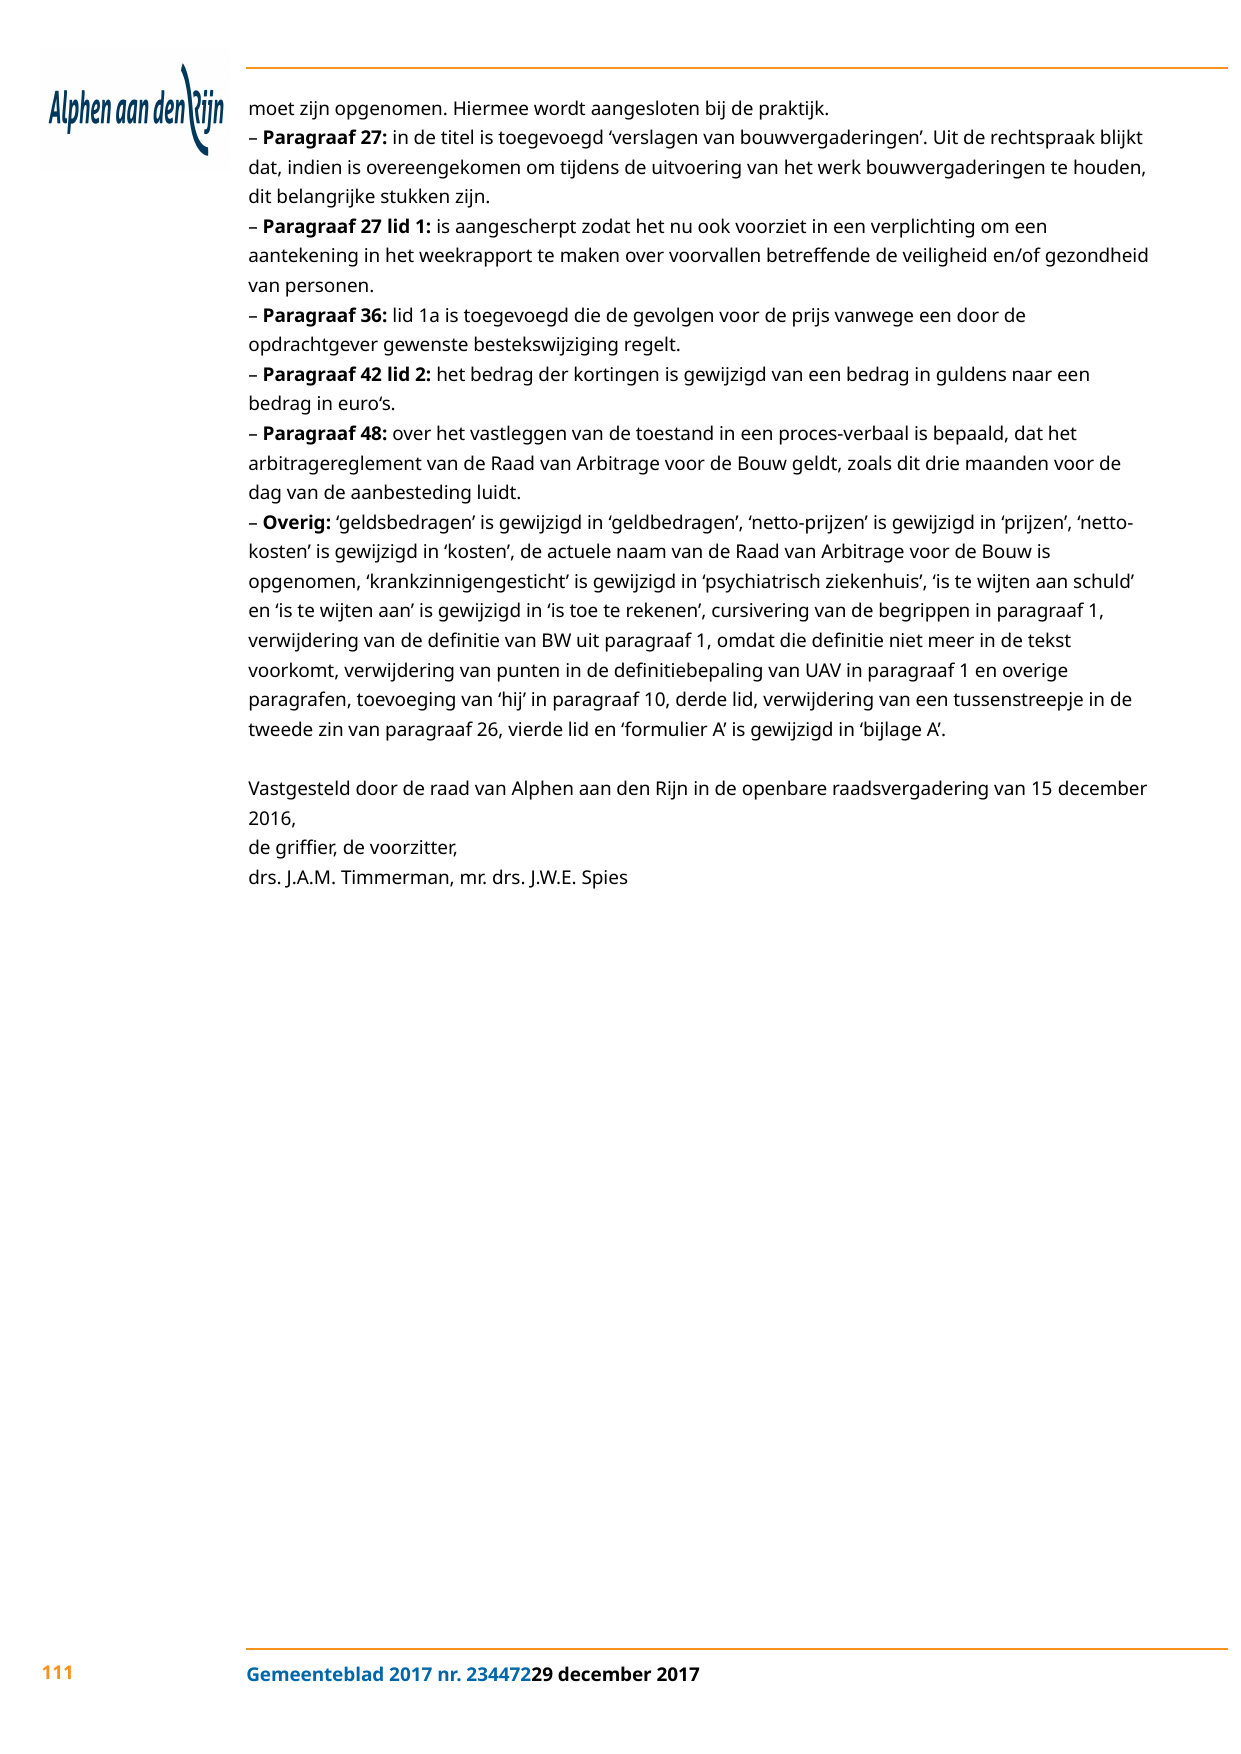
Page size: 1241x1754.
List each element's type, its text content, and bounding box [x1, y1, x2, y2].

text – Overig: ‘geldsbedragen’ is gewijzigd in ‘geldbedragen’, ‘netto-prijzen’ is gewijzigd in ‘prijzen’, ‘netto-kosten’ is gewijzigd in ‘kosten’, de actuele naam van de Raad van Arbitrage voor de Bouw is opgenomen, ‘krankzinnigengesticht’ is gewijzigd in ‘psychiatrisch ziekenhuis’, ‘is te wijten aan schuld’ en ‘is te wijten aan’ is gewijzigd in ‘is toe te rekenen’, cursivering van de begrippen in paragraaf 1, verwijdering van de definitie van BW uit paragraaf 1, omdat die definitie niet meer in de tekst voorkomt, verwijdering van punten in de definitiebepaling van UAV in paragraaf 1 en overige paragrafen, toevoeging van ‘hij’ in paragraaf 10, derde lid, verwijdering van een tussenstreepje in de tweede zin van paragraaf 26, vierde lid en ‘formulier A’ is gewijzigd in ‘bijlage A’. [248, 509, 1152, 742]
text – Paragraaf 48: over het vastleggen van de toestand in een proces-verbaal is bepaald, dat het arbitragereglement van de Raad van Arbitrage voor de Bouw geldt, zoals dit drie maanden voor de dag van de aanbesteding luidt. [248, 420, 1152, 505]
text Vastgesteld door de raad van Alphen aan den Rijn in de openbare raadsvergadering van 15 december 2016, [248, 775, 1152, 831]
text de griffier, de voorzitter, [248, 834, 1152, 860]
text – Paragraaf 27: in de titel is toegevoegd ‘verslagen van bouwvergaderingen’. Uit de rechtspraak blijkt dat, indien is overeengekomen om tijdens de uitvoering van het werk bouwvergaderingen te houden, dit belangrijke stukken zijn. [248, 124, 1152, 209]
text – Paragraaf 42 lid 2: het bedrag der kortingen is gewijzigd van een bedrag in guldens naar een bedrag in euro‘s. [248, 361, 1152, 416]
text – Paragraaf 36: lid 1a is toegevoegd die de gevolgen voor de prijs vanwege een door de opdrachtgever gewenste bestekswijziging regelt. [248, 302, 1152, 357]
picture [41, 47, 231, 172]
text drs. J.A.M. Timmerman, mr. drs. J.W.E. Spies [248, 864, 1152, 890]
text moet zijn opgenomen. Hiermee wordt aangesloten bij de praktijk. [248, 95, 1152, 121]
text – Paragraaf 27 lid 1: is aangescherpt zodat het nu ook voorziet in een verplichting om een aantekening in het weekrapport te maken over voorvallen betreffende de veiligheid en/of gezondheid van personen. [248, 213, 1152, 298]
